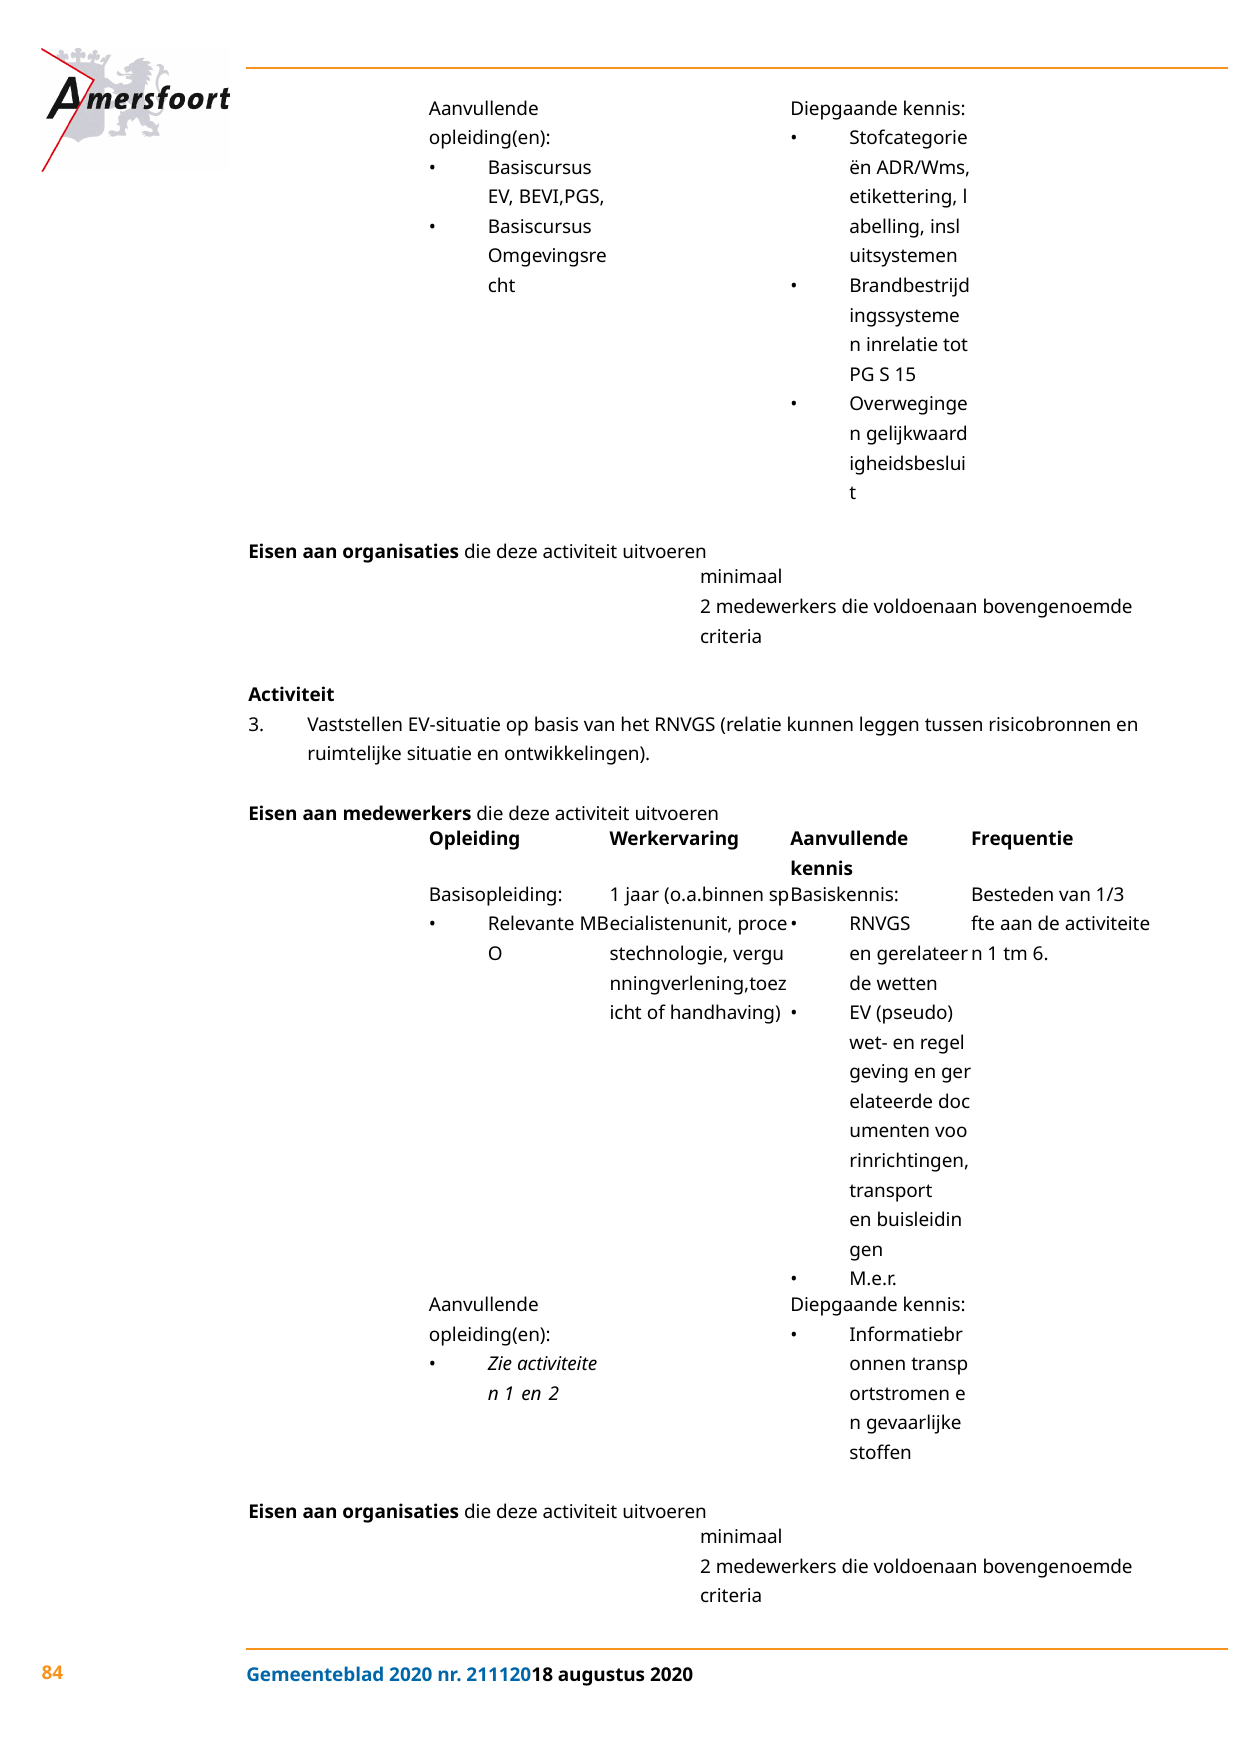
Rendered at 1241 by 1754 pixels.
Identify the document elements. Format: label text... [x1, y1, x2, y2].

table_cell Basisopleiding: Relevante MBO [429, 881, 609, 1291]
table_header Eisen aan organisaties die deze activiteit uitvoeren [248, 538, 1152, 564]
table_cell minimaal 2 medewerkers die voldoenaan bovengenoemde criteria [700, 564, 1152, 649]
table_cell [248, 95, 429, 505]
list Vaststellen EV-situatie op basis van het RNVGS (relatie kunnen leggen tussen risicobronnen en ruimtelijke situatie en ontwikkelingen). [248, 711, 1152, 766]
table_cell Diepgaande kennis: Informatiebronnen transportstromen en gevaarlijke stoffen [790, 1291, 971, 1465]
picture [41, 47, 231, 172]
table_cell Besteden van 1/3 fte aan de activiteiten 1 tm 6. [971, 881, 1152, 1465]
table_cell Werkervaring [609, 826, 790, 881]
table_cell Frequentie [971, 826, 1152, 881]
table_cell [609, 95, 790, 505]
table_cell 1 jaar (o.a.binnen specialistenunit, procestechnologie, vergunningverlening,toezicht of handhaving) [609, 881, 790, 1465]
table_cell Aanvullende opleiding(en): Basiscursus EV, BEVI,PGS, Basiscursus Omgevingsrecht [429, 95, 609, 505]
table_header Eisen aan medewerkers die deze activiteit uitvoeren [248, 800, 1152, 826]
table_cell minimaal 2 medewerkers die voldoenaan bovengenoemde criteria [700, 1524, 1152, 1608]
table_cell [248, 564, 700, 649]
table_cell Opleiding [429, 826, 609, 881]
table_cell Diepgaande kennis: Stofcategorieën ADR/Wms, etikettering, labelling, insluitsystemen Brandbestrijdingssystemen inrelatie tot PG S 15 Overwegingen gelijkwaardigheidsbesluit [790, 95, 971, 505]
table_cell Basiskennis: RNVGS en gerelateerde wetten EV (pseudo) wet- en regelgeving en gerelateerde documenten voorinrichtingen, transport en buisleidingen M.e.r. [790, 881, 971, 1291]
table_cell [248, 1524, 700, 1608]
table_header Eisen aan organisaties die deze activiteit uitvoeren [248, 1498, 1152, 1523]
table_cell Aanvullende opleiding(en): Zie activiteiten 1 en 2 [429, 1291, 609, 1465]
table_cell Aanvullende kennis [790, 826, 971, 881]
text Activiteit [248, 681, 1152, 707]
table_cell [971, 95, 1152, 505]
table_cell [248, 826, 429, 1465]
